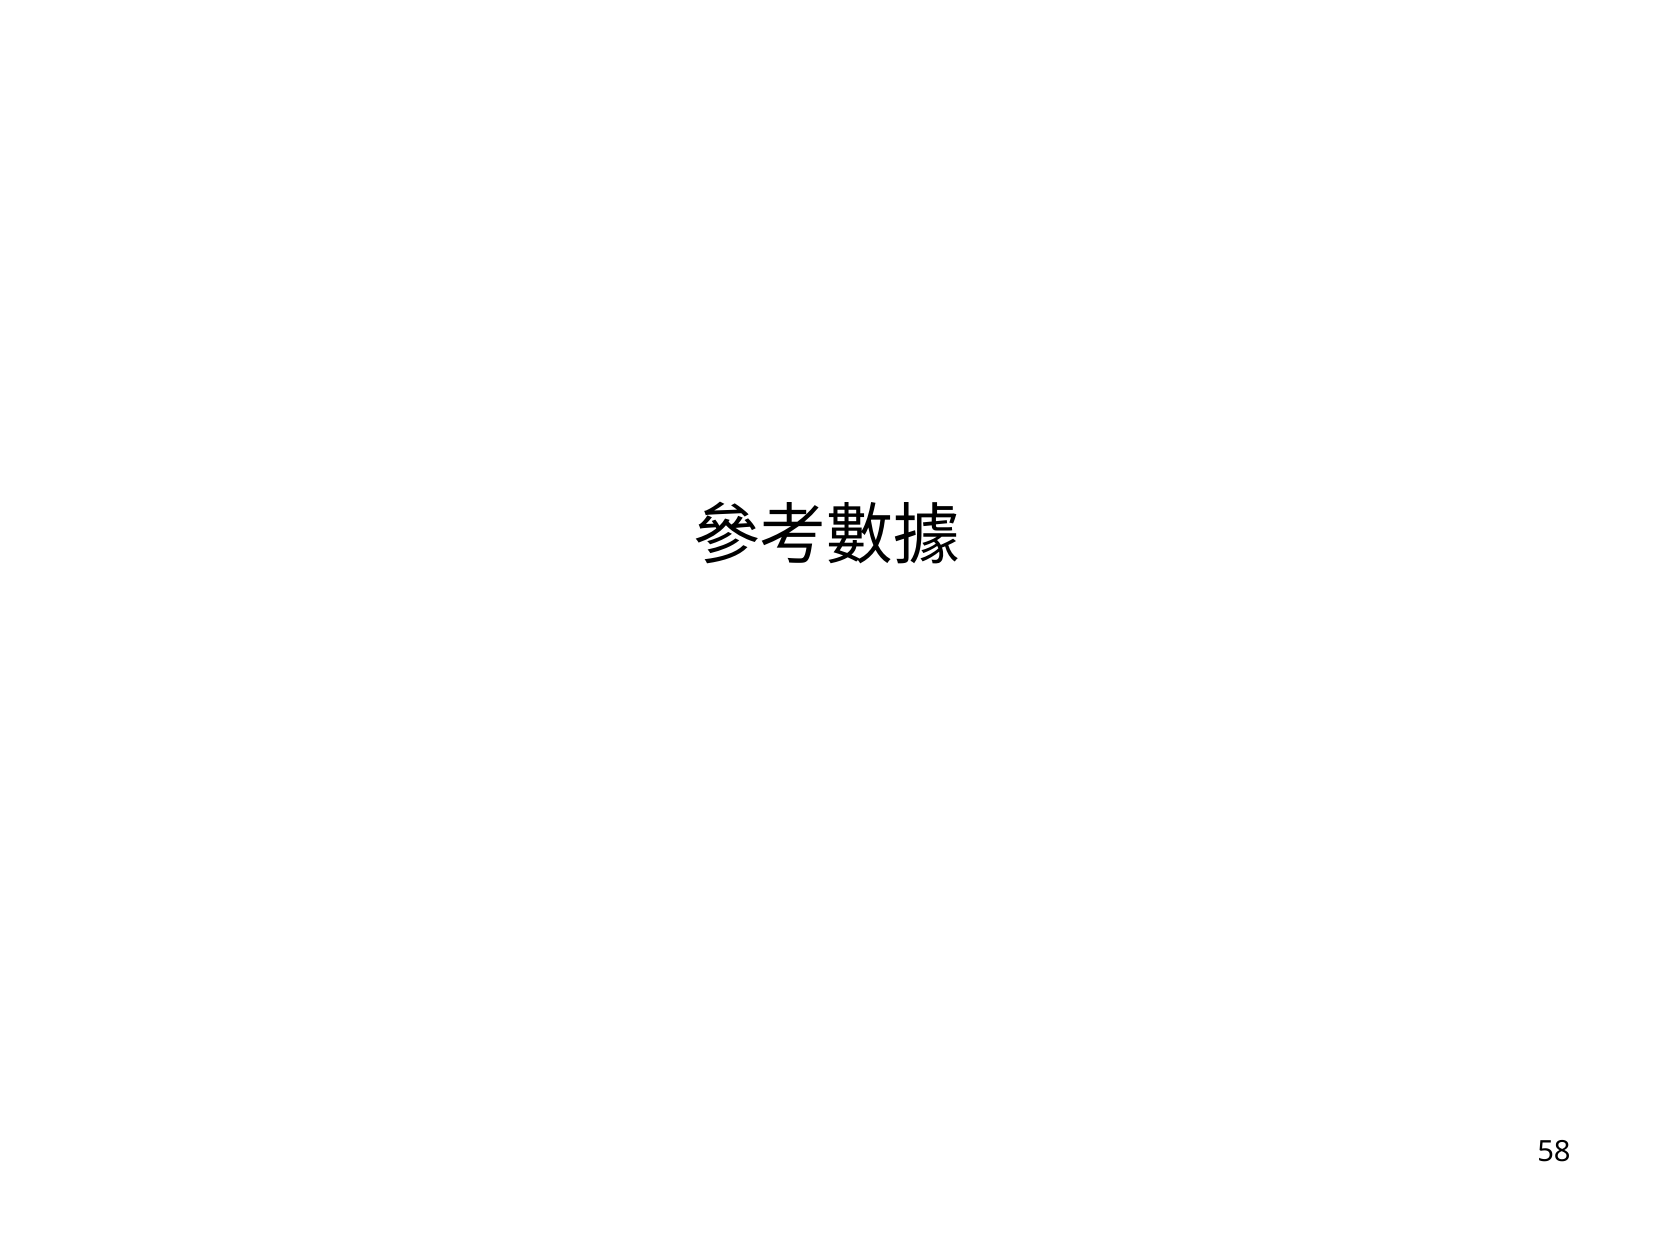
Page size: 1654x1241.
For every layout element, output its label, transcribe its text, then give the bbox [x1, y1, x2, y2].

subtitle 參考數據 [82, 49, 1571, 1010]
